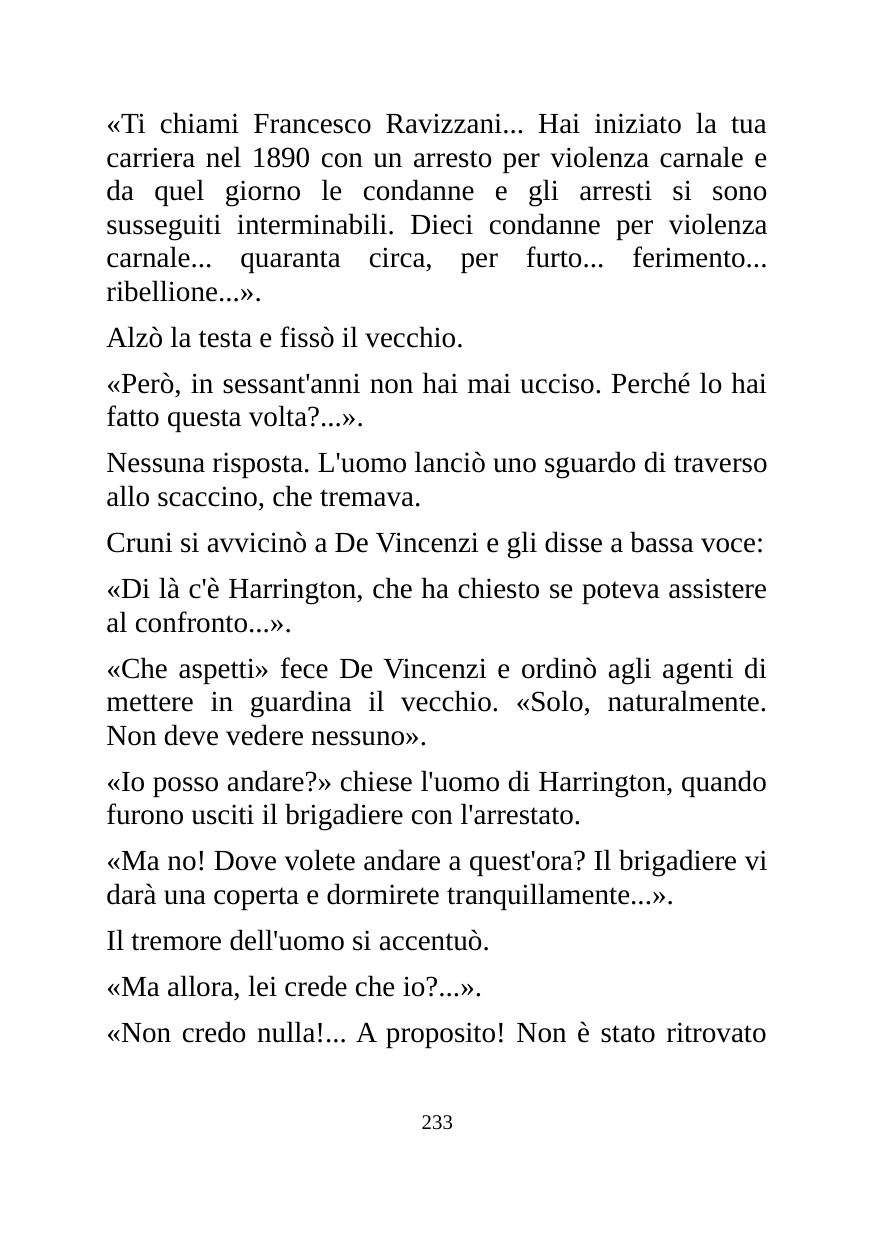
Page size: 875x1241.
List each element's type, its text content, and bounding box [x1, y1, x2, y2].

text «Che aspetti» fece De Vincenzi e ordinò agli agenti di mettere in guardina il vecchio. «Solo, naturalmente. Non deve vedere nessuno». [106, 651, 768, 751]
text «Ma no! Dove volete andare a quest'ora? Il brigadiere vi darà una coperta e dormirete tranquillamente...». [106, 843, 768, 911]
text «Ti chiami Francesco Ravizzani... Hai iniziato la tua carriera nel 1890 con un arresto per violenza carnale e da quel giorno le condanne e gli arresti si sono susseguiti interminabili. Dieci condanne per violenza carnale... quaranta circa, per furto... ferimento... ribellione...». [106, 106, 768, 307]
text «Di là c'è Harrington, che ha chiesto se poteva assistere al confronto...». [106, 571, 768, 638]
text «Io posso andare?» chiese l'uomo di Harrington, quando furono usciti il brigadiere con l'arrestato. [106, 764, 768, 831]
text Alzò la testa e fissò il vecchio. [106, 320, 768, 353]
text «Però, in sessant'anni non hai mai ucciso. Perché lo hai fatto questa volta?...». [106, 366, 768, 433]
text Cruni si avvicinò a De Vincenzi e gli disse a bassa voce: [106, 525, 768, 559]
text Nessuna risposta. L'uomo lanciò uno sguardo di traverso allo scaccino, che tremava. [106, 446, 768, 513]
text Il tremore dell'uomo si accentuò. [106, 923, 768, 957]
text «Non credo nulla!... A proposito! Non è stato ritrovato [106, 1015, 768, 1049]
text «Ma allora, lei crede che io?...». [106, 969, 768, 1003]
